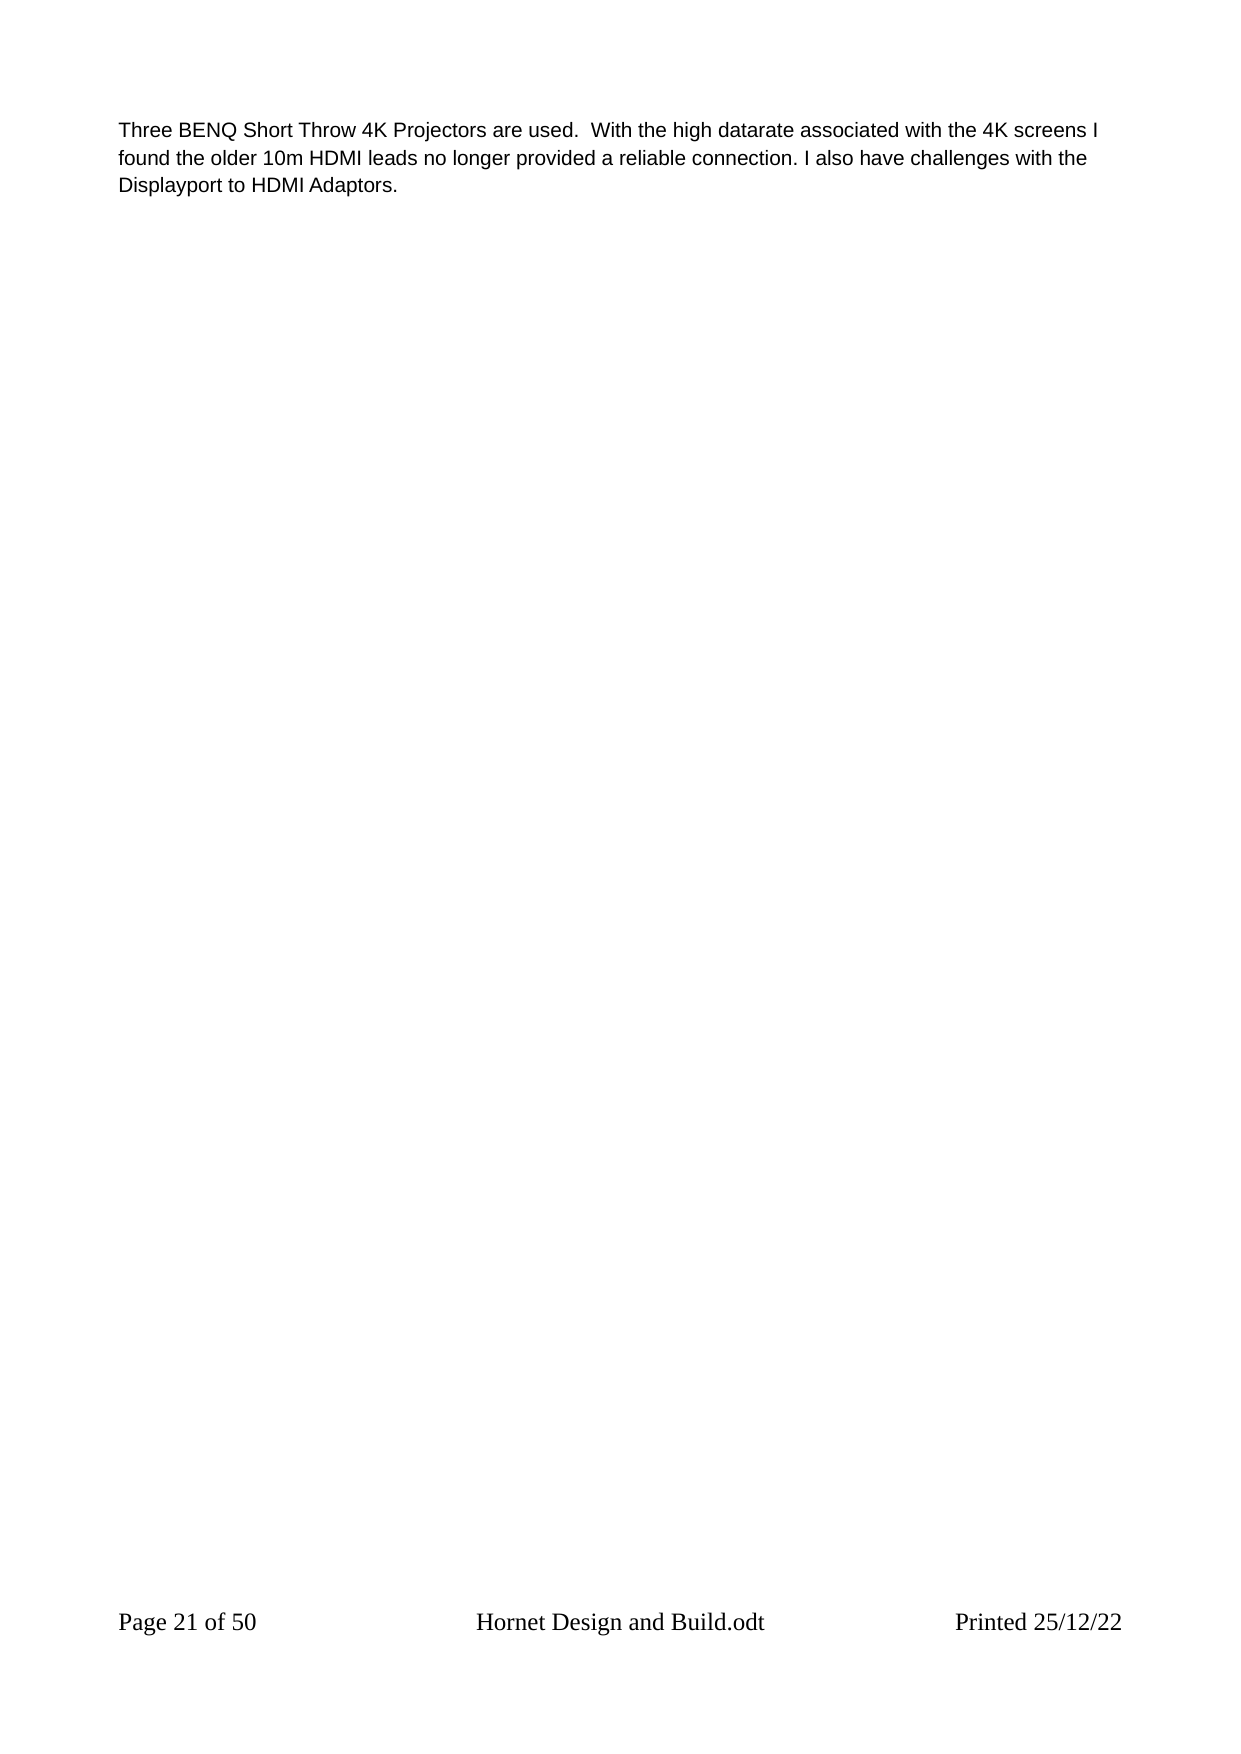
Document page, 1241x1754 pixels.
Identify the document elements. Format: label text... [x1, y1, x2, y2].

text Three BENQ Short Throw 4K Projectors are used. With the high datarate associated with the 4K screens I found the older 10m HDMI leads no longer provided a reliable connection. I also have challenges with the Displayport to HDMI Adaptors. [118, 118, 1122, 197]
